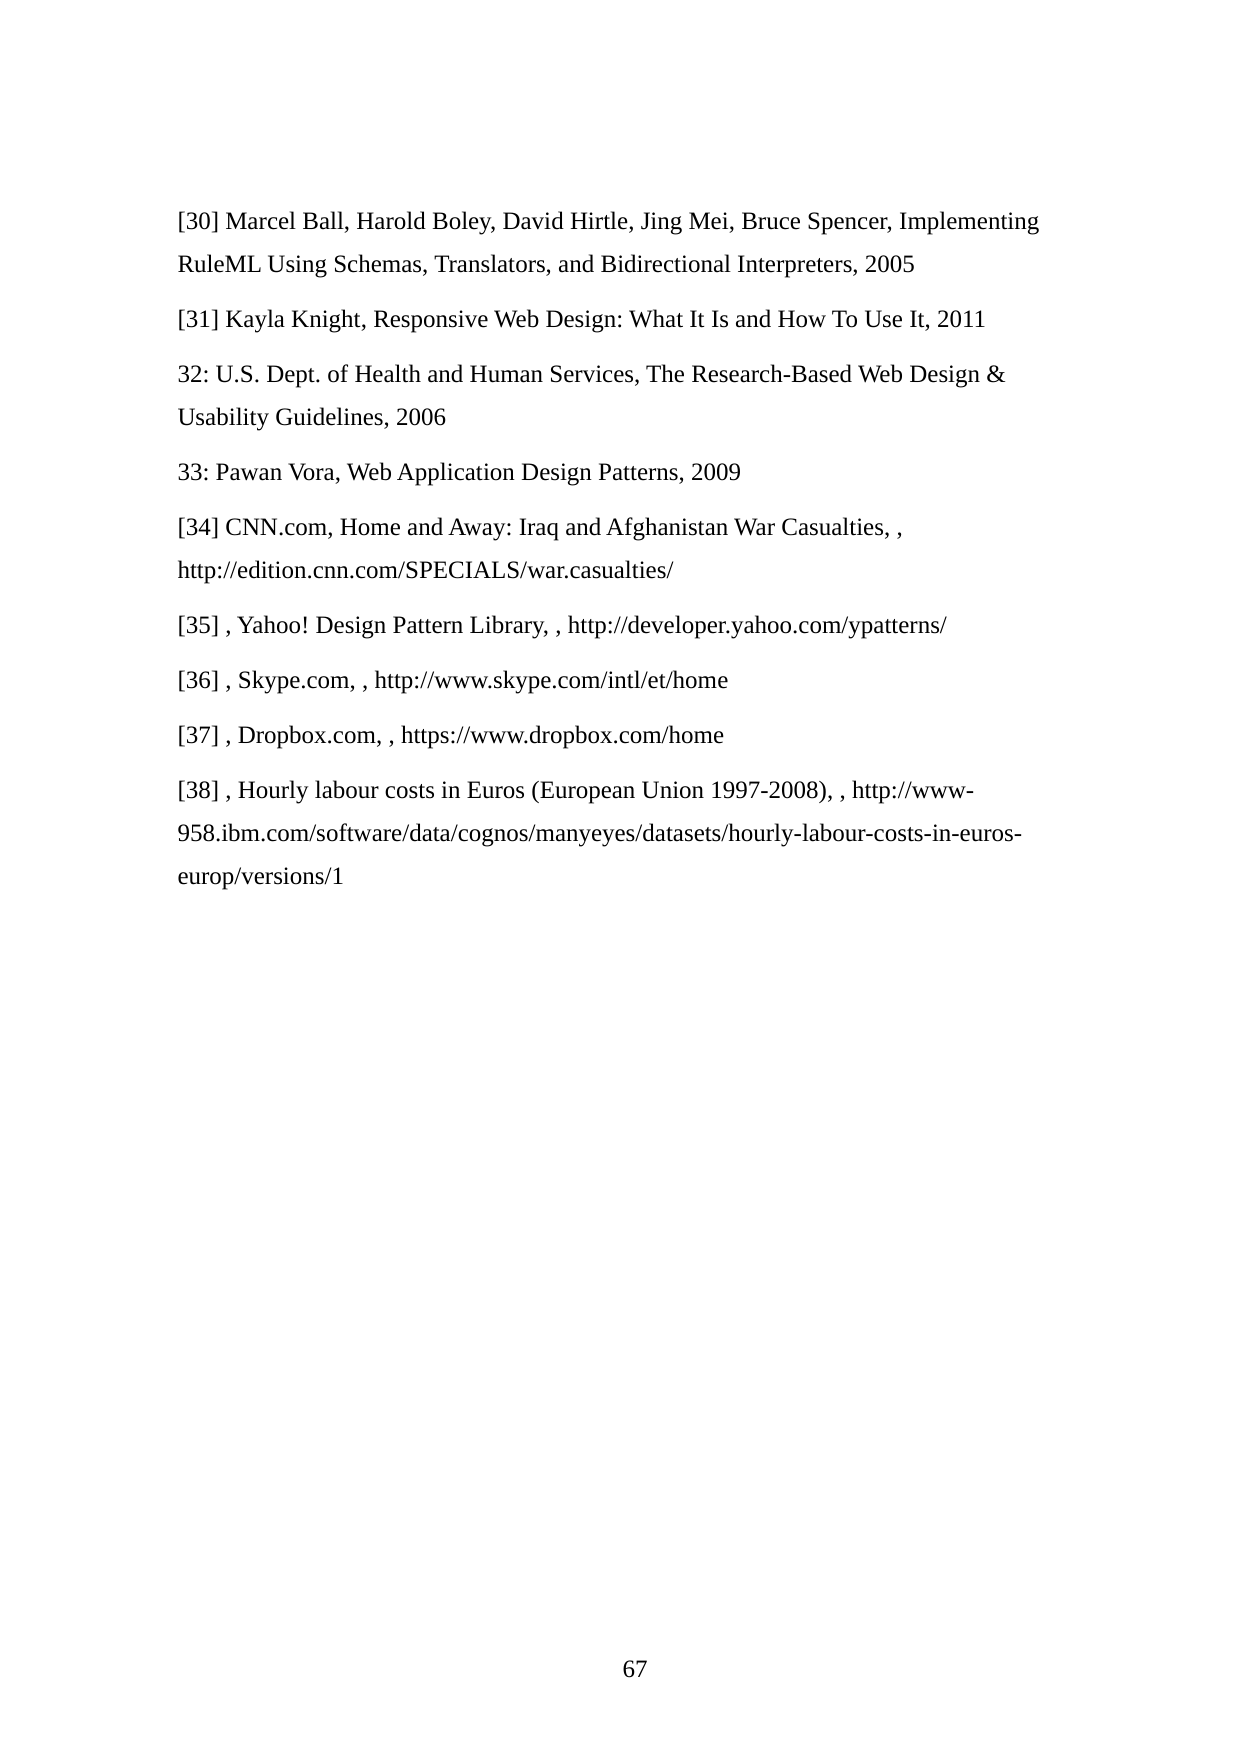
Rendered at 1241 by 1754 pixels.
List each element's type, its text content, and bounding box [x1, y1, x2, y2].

text [38] , Hourly labour costs in Euros (European Union 1997-2008), , http://www-958.ibm.com/software/data/cognos/manyeyes/datasets/hourly-labour-costs-in-euros-europ/versions/1 [177, 775, 1093, 890]
text [35] , Yahoo! Design Pattern Library, , http://developer.yahoo.com/ypatterns/ [177, 610, 1093, 639]
text 33: Pawan Vora, Web Application Design Patterns, 2009 [177, 457, 1093, 486]
text [37] , Dropbox.com, , https://www.dropbox.com/home [177, 720, 1093, 749]
text [30] Marcel Ball, Harold Boley, David Hirtle, Jing Mei, Bruce Spencer, Implementing RuleML Using Schemas, Translators, and Bidirectional Interpreters, 2005 [177, 206, 1093, 278]
text [31] Kayla Knight, Responsive Web Design: What It Is and How To Use It, 2011 [177, 304, 1093, 333]
text [34] CNN.com, Home and Away: Iraq and Afghanistan War Casualties, , http://edition.cnn.com/SPECIALS/war.casualties/ [177, 512, 1093, 584]
text [36] , Skype.com, , http://www.skype.com/intl/et/home [177, 665, 1093, 694]
text 32: U.S. Dept. of Health and Human Services, The Research-Based Web Design & Usability Guidelines, 2006 [177, 359, 1093, 431]
